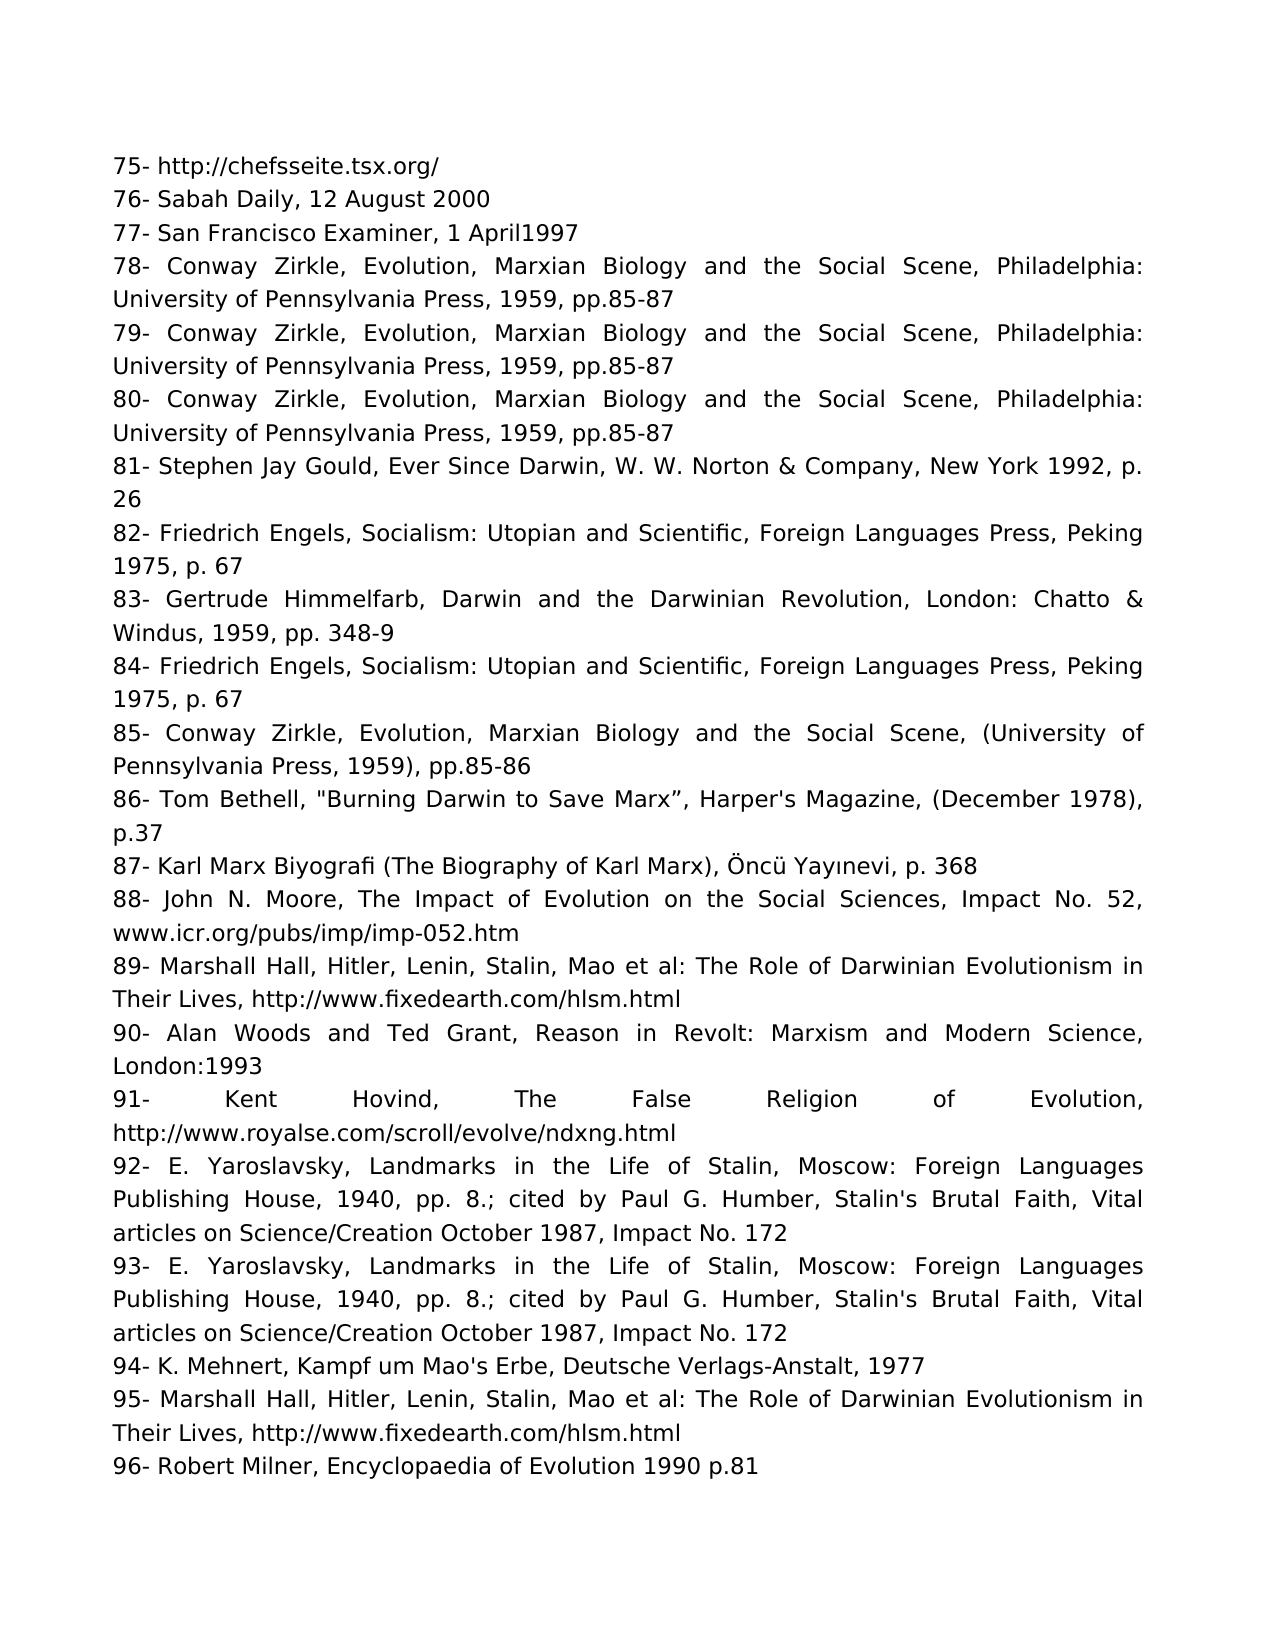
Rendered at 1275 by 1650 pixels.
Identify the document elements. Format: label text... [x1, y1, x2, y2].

text 86- Tom Bethell, "Burning Darwin to Save Marx”, Harper's Magazine, (December 1978), p.37 [112, 781, 1145, 848]
text 90- Alan Woods and Ted Grant, Reason in Revolt: Marxism and Modern Science, London:1993 [112, 1014, 1145, 1081]
text 88- John N. Moore, The Impact of Evolution on the Social Sciences, Impact No. 52, www.icr.org/pubs/imp/imp-052.htm [112, 881, 1145, 948]
text 83- Gertrude Himmelfarb, Darwin and the Darwinian Revolution, London: Chatto & Windus, 1959, pp. 348-9 [112, 581, 1145, 648]
text 84- Friedrich Engels, Socialism: Utopian and Scientific, Foreign Languages Press, Peking 1975, p. 67 [112, 648, 1145, 714]
text 89- Marshall Hall, Hitler, Lenin, Stalin, Mao et al: The Role of Darwinian Evolutionism in Their Lives, http://www.fixedearth.com/hlsm.html [112, 948, 1145, 1014]
text 80- Conway Zirkle, Evolution, Marxian Biology and the Social Scene, Philadelphia: University of Pennsylvania Press, 1959, pp.85-87 [112, 381, 1145, 448]
text 93- E. Yaroslavsky, Landmarks in the Life of Stalin, Moscow: Foreign Languages Publishing House, 1940, pp. 8.; cited by Paul G. Humber, Stalin's Brutal Faith, Vital articles on Science/Creation October 1987, Impact No. 172 [112, 1248, 1145, 1348]
text 87- Karl Marx Biyografi (The Biography of Karl Marx), Öncü Yayınevi, p. 368 [112, 848, 1145, 881]
text 94- K. Mehnert, Kampf um Mao's Erbe, Deutsche Verlags-Anstalt, 1977 [112, 1348, 1145, 1381]
text 77- San Francisco Examiner, 1 April1997 [112, 214, 1145, 248]
text 81- Stephen Jay Gould, Ever Since Darwin, W. W. Norton & Company, New York 1992, p. 26 [112, 448, 1145, 514]
text 75- http://chefsseite.tsx.org/ [112, 148, 1145, 181]
text 96- Robert Milner, Encyclopaedia of Evolution 1990 p.81 [112, 1448, 1145, 1481]
text 82- Friedrich Engels, Socialism: Utopian and Scientific, Foreign Languages Press, Peking 1975, p. 67 [112, 514, 1145, 581]
text 79- Conway Zirkle, Evolution, Marxian Biology and the Social Scene, Philadelphia: University of Pennsylvania Press, 1959, pp.85-87 [112, 314, 1145, 381]
text 95- Marshall Hall, Hitler, Lenin, Stalin, Mao et al: The Role of Darwinian Evolutionism in Their Lives, http://www.fixedearth.com/hlsm.html [112, 1381, 1145, 1448]
text 91- Kent Hovind, The False Religion of Evolution, http://www.royalse.com/scroll/evolve/ndxng.html [112, 1081, 1145, 1148]
text 92- E. Yaroslavsky, Landmarks in the Life of Stalin, Moscow: Foreign Languages Publishing House, 1940, pp. 8.; cited by Paul G. Humber, Stalin's Brutal Faith, Vital articles on Science/Creation October 1987, Impact No. 172 [112, 1148, 1145, 1248]
text 76- Sabah Daily, 12 August 2000 [112, 181, 1145, 214]
text 85- Conway Zirkle, Evolution, Marxian Biology and the Social Scene, (University of Pennsylvania Press, 1959), pp.85-86 [112, 714, 1145, 781]
text 78- Conway Zirkle, Evolution, Marxian Biology and the Social Scene, Philadelphia: University of Pennsylvania Press, 1959, pp.85-87 [112, 248, 1145, 314]
